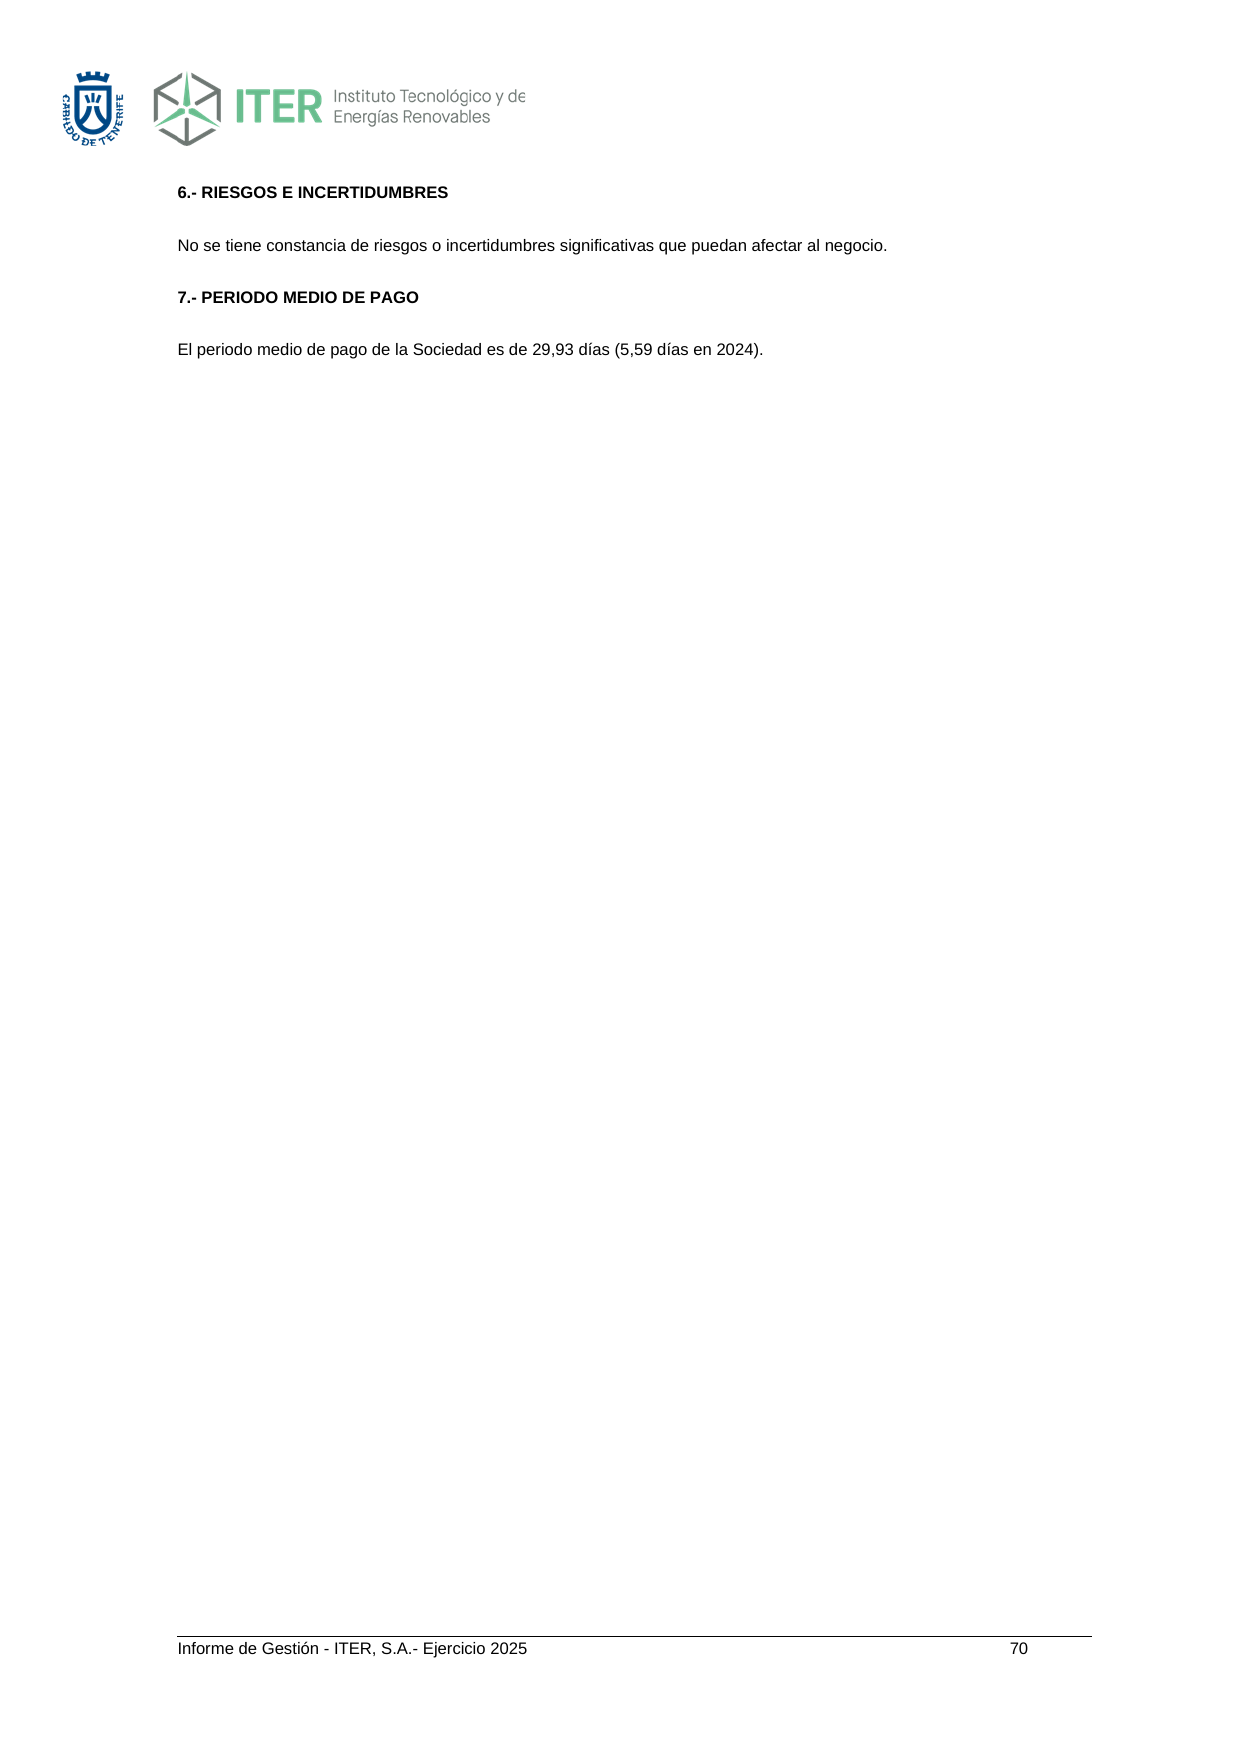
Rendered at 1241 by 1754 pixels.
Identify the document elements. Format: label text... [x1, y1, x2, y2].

text 7.- PERIODO MEDIO DE PAGO [177, 281, 1092, 308]
text 6.- RIESGOS E INCERTIDUMBRES [177, 177, 1092, 204]
text No se tiene constancia de riesgos o incertidumbres significativas que puedan afectar al negocio. [177, 229, 1092, 256]
text El periodo medio de pago de la Sociedad es de 29,93 días (5,59 días en 2024). [177, 333, 1092, 361]
